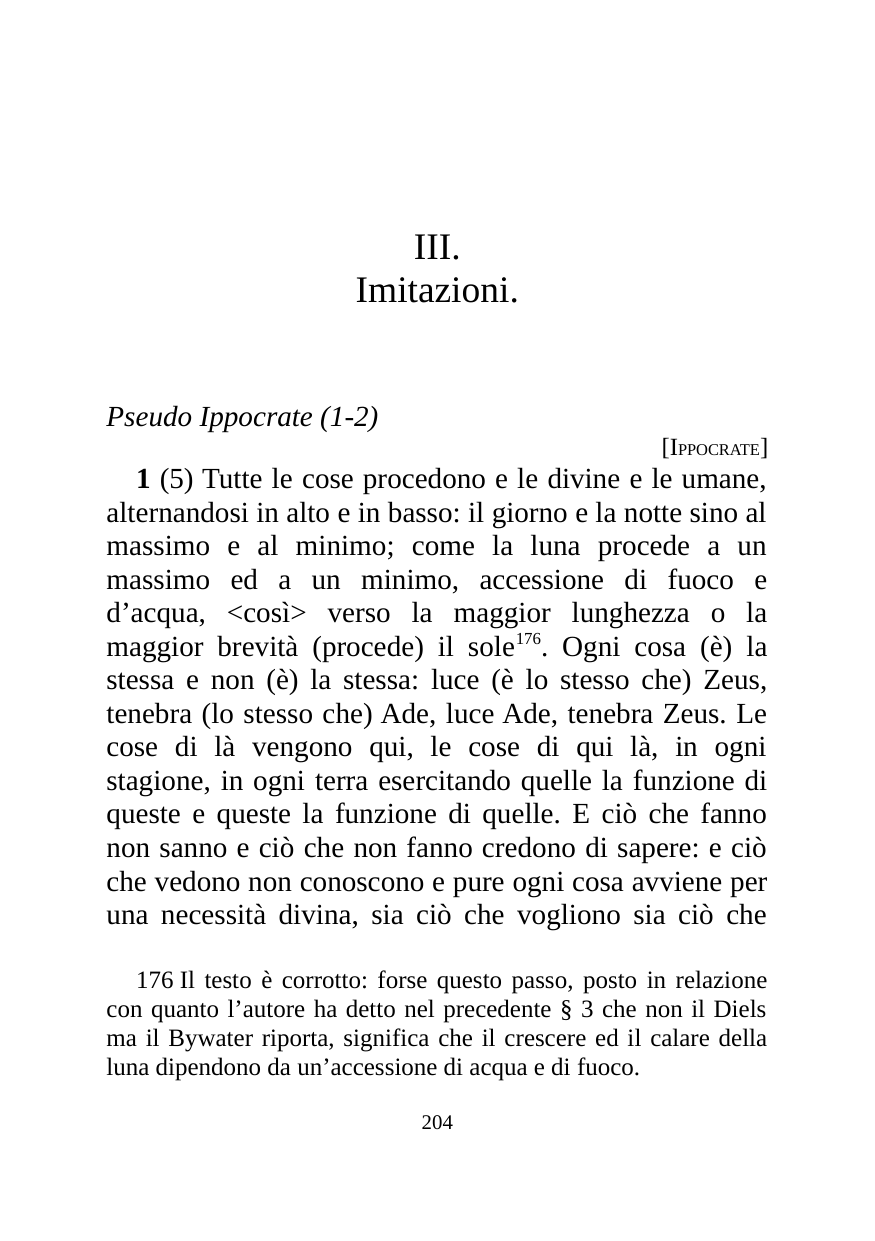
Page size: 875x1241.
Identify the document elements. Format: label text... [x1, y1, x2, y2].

text Il testo è corrotto: forse questo passo, posto in relazione con quanto l’autore ha detto nel precedente § 3 che non il Diels ma il Bywater riporta, significa che il crescere ed il calare della luna dipendono da un’accessione di acqua e di fuoco. [106, 965, 768, 1080]
subtitle III. Imitazioni. [106, 224, 768, 311]
text 1 (5) Tutte le cose procedono e le divine e le umane, alternandosi in alto e in basso: il giorno e la notte sino al massimo e al minimo; come la luna procede a un massimo ed a un minimo, accessione di fuoco e d’acqua, <così> verso la maggior lunghezza o la maggior brevità (procede) il sole. Ogni cosa (è) la stessa e non (è) la stessa: luce (è lo stesso che) Zeus, tenebra (lo stesso che) Ade, luce Ade, tenebra Zeus. Le cose di là vengono qui, le cose di qui là, in ogni stagione, in ogni terra esercitando quelle la funzione di queste e queste la funzione di quelle. E ciò che fanno non sanno e ciò che non fanno credono di sapere: e ciò che vedono non conoscono e pure ogni cosa avviene per una necessità divina, sia ciò che vogliono sia ciò che [106, 461, 768, 931]
subtitle Pseudo Ippocrate (1-2) [106, 399, 768, 433]
subtitle [Ippocrate] [106, 433, 768, 461]
